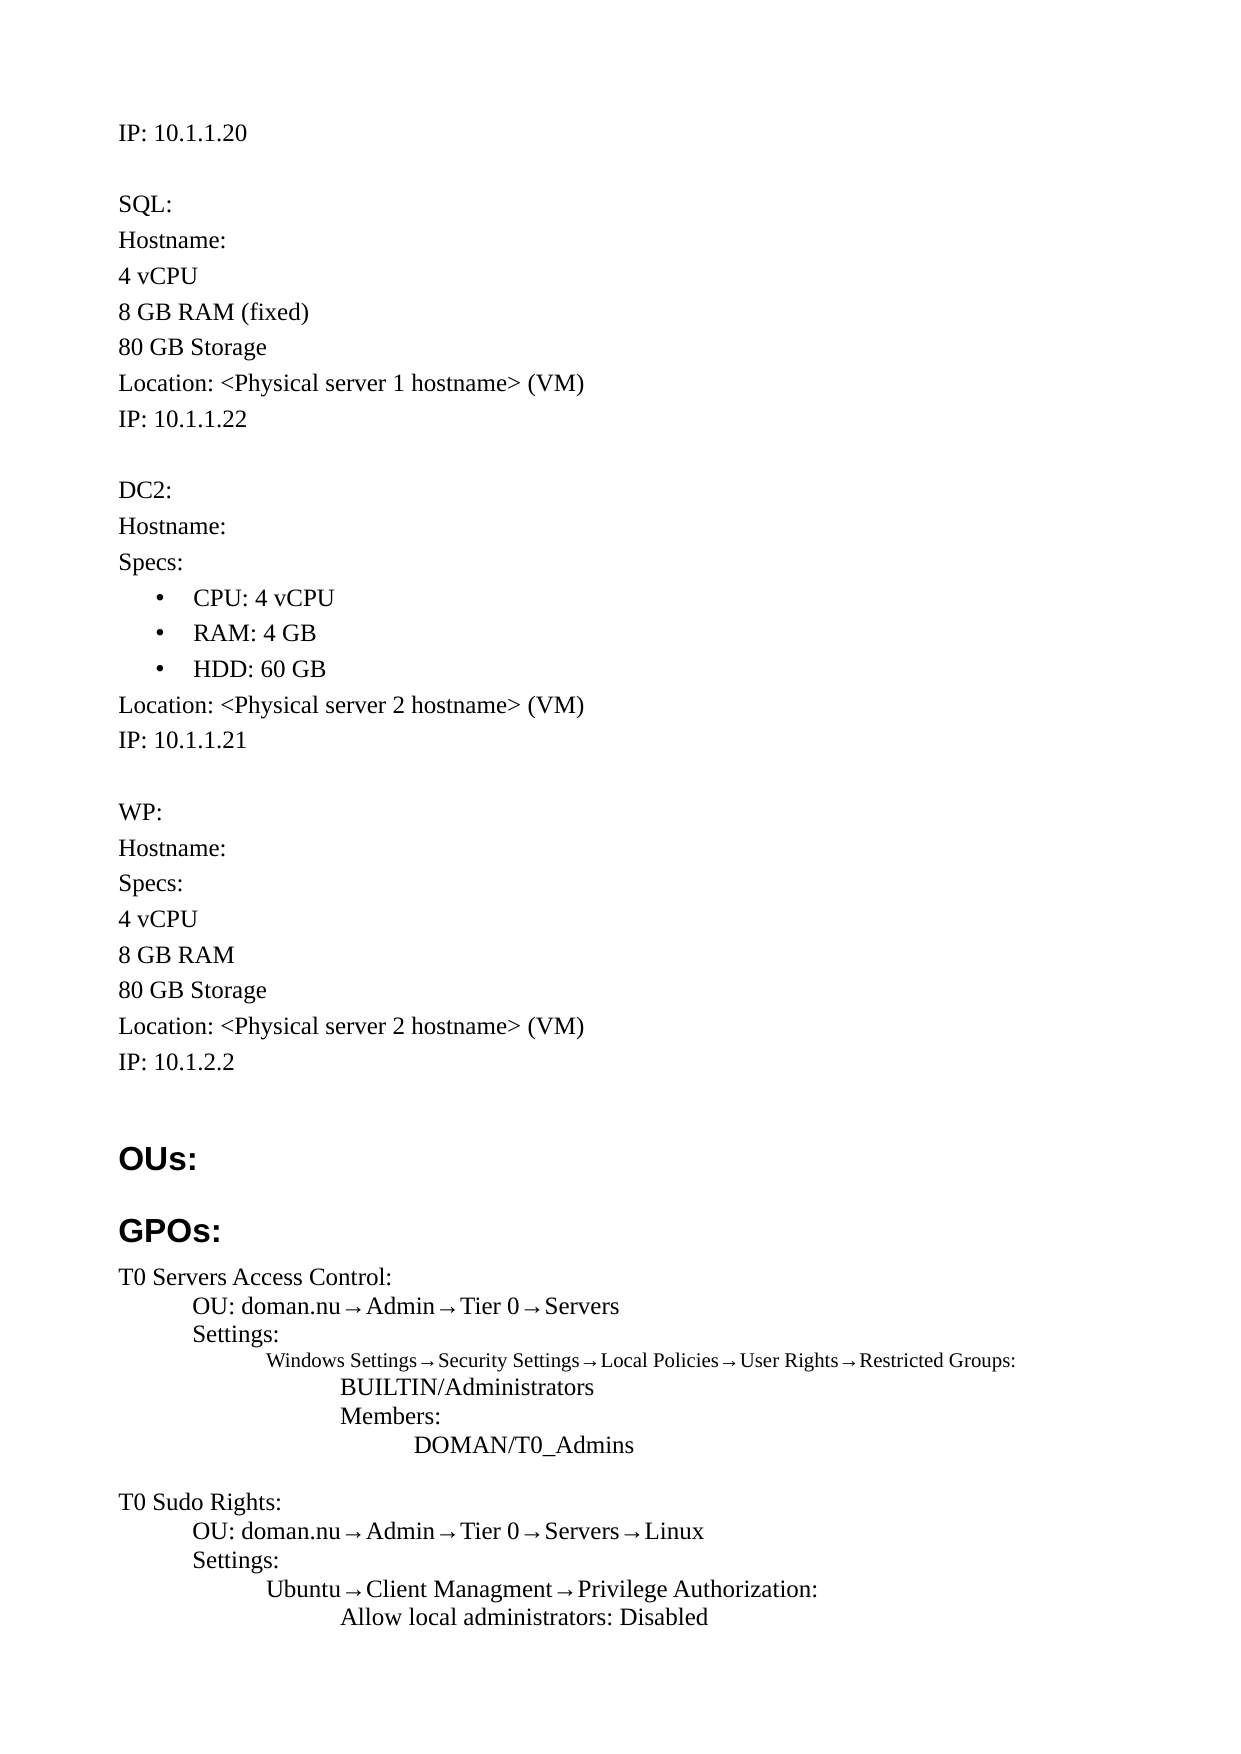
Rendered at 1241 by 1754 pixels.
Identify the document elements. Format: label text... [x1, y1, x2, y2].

text Ubuntu→Client Managment→Privilege Authorization: [118, 1574, 1122, 1602]
text DC2: [118, 475, 1122, 504]
text 80 GB Storage [118, 332, 1122, 361]
text BUILTIN/Administrators [118, 1372, 1122, 1401]
list HDD: 60 GB [156, 654, 1122, 683]
text IP: 10.1.1.20 [118, 118, 1122, 147]
subtitle GPOs: [118, 1211, 1122, 1249]
text 8 GB RAM (fixed) [118, 297, 1122, 326]
text Members: [118, 1401, 1122, 1430]
text Settings: [118, 1319, 1122, 1348]
text WP: [118, 797, 1122, 826]
text Location: <Physical server 2 hostname> (VM) [118, 690, 1122, 718]
text Hostname: [118, 225, 1122, 254]
text Specs: [118, 868, 1122, 897]
subtitle OUs: [118, 1139, 1122, 1178]
text 4 vCPU [118, 904, 1122, 933]
text IP: 10.1.1.21 [118, 726, 1122, 754]
text OU: doman.nu→Admin→Tier 0→Servers [118, 1291, 1122, 1319]
text SQL: [118, 189, 1122, 218]
text Allow local administrators: Disabled [118, 1602, 1122, 1631]
list RAM: 4 GB [156, 618, 1122, 647]
text OU: doman.nu→Admin→Tier 0→Servers→Linux [118, 1516, 1122, 1545]
text DOMAN/T0_Admins [118, 1430, 1122, 1459]
text Location: <Physical server 1 hostname> (VM) [118, 368, 1122, 397]
text Settings: [118, 1545, 1122, 1574]
text T0 Servers Access Control: [118, 1262, 1122, 1291]
text Specs: [118, 547, 1122, 576]
text 8 GB RAM [118, 940, 1122, 969]
text T0 Sudo Rights: [118, 1487, 1122, 1516]
text Windows Settings→Security Settings→Local Policies→User Rights→Restricted Groups: [118, 1348, 1122, 1372]
text Location: <Physical server 2 hostname> (VM) [118, 1011, 1122, 1040]
text IP: 10.1.2.2 [118, 1047, 1122, 1076]
text IP: 10.1.1.22 [118, 404, 1122, 433]
text Hostname: [118, 511, 1122, 540]
text Hostname: [118, 833, 1122, 861]
list CPU: 4 vCPU [156, 583, 1122, 611]
text 80 GB Storage [118, 976, 1122, 1004]
text 4 vCPU [118, 261, 1122, 290]
